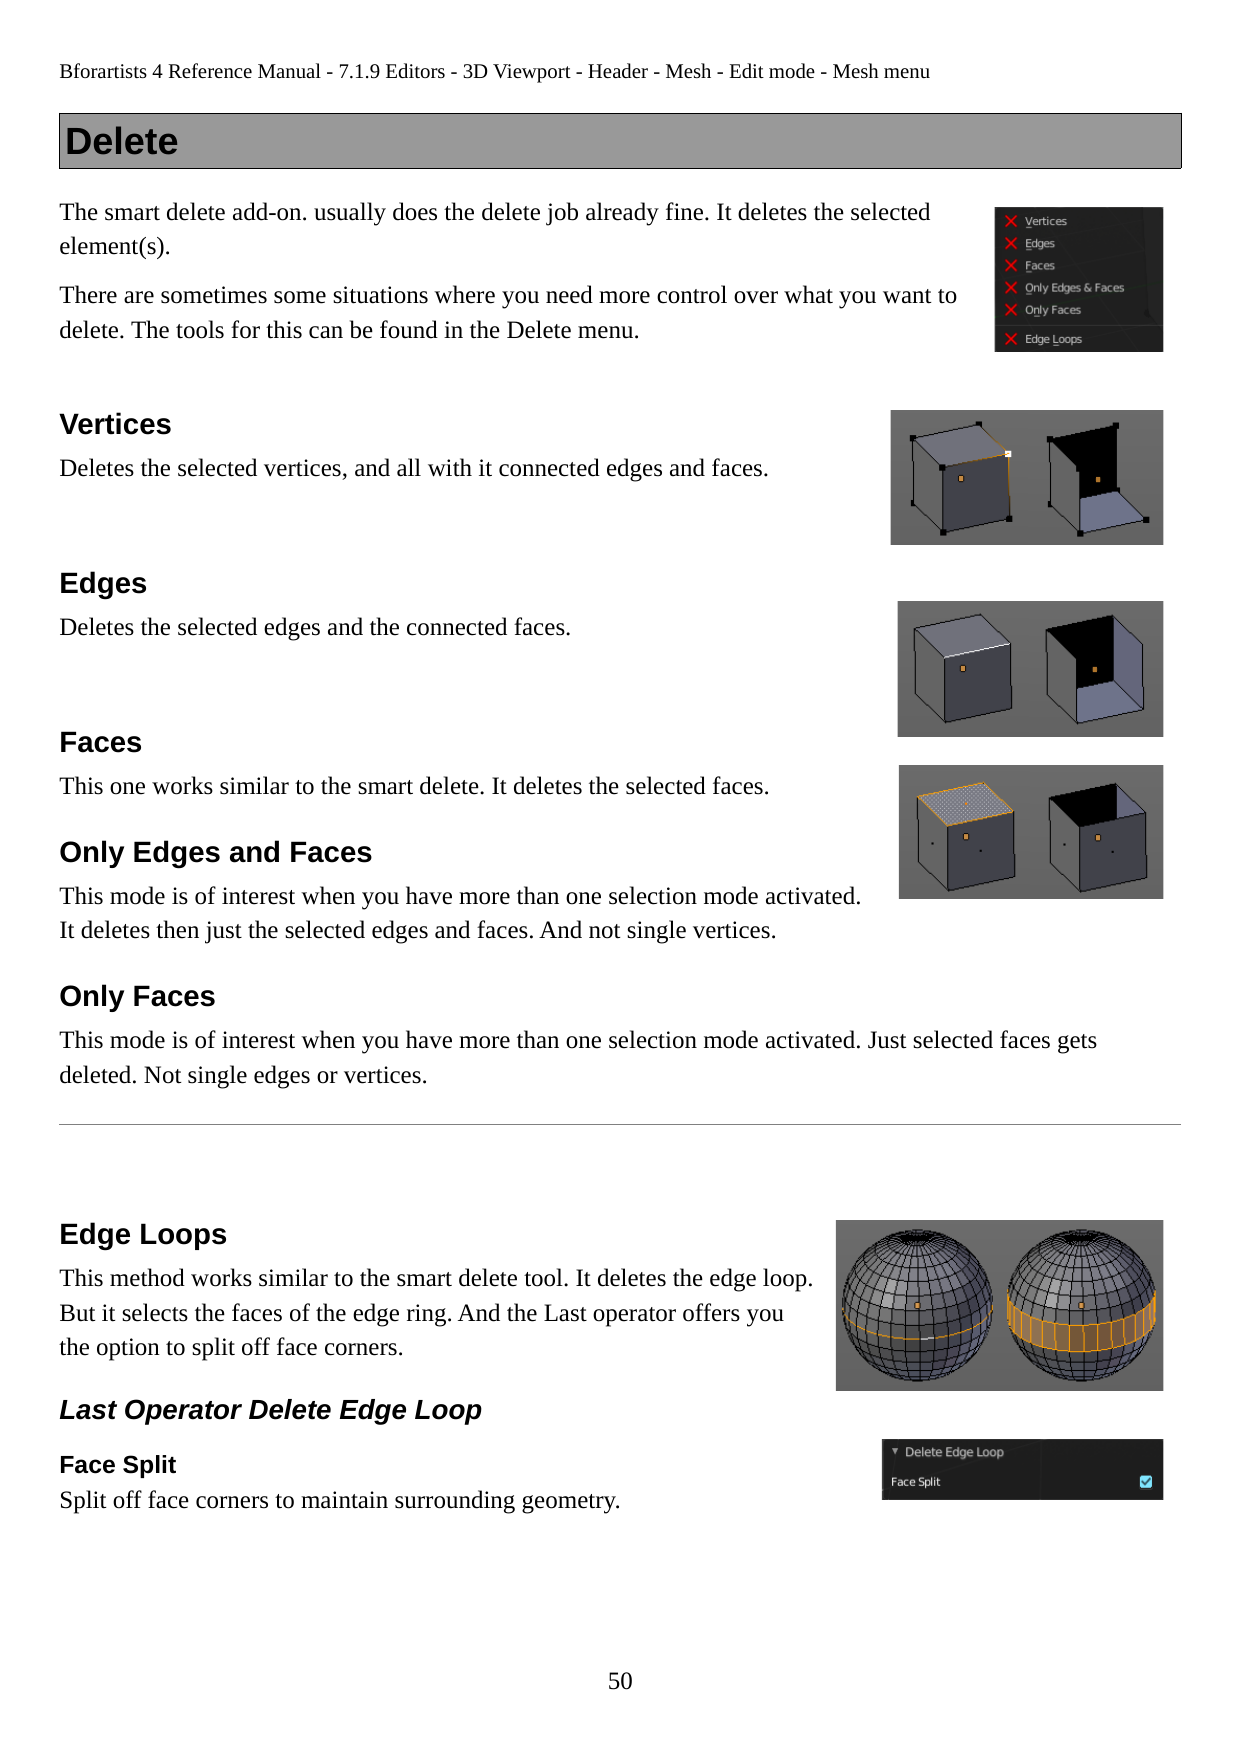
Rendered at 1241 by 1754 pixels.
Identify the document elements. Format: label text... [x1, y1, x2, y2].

subtitle Faces [59, 725, 1181, 759]
text This mode is of interest when you have more than one selection mode activated. It deletes then just the selected edges and faces. And not single vertices. [59, 881, 1181, 944]
subtitle Edge Loops [59, 1217, 1181, 1251]
subtitle Vertices [59, 407, 1181, 441]
subtitle Only Faces [59, 979, 1181, 1013]
text The smart delete add-on. usually does the delete job already fine. It deletes the selected element(s). [59, 197, 1181, 260]
text There are sometimes some situations where you need more control over what you want to delete. The tools for this can be found in the Delete menu. [59, 280, 994, 343]
text Split off face corners to maintain surrounding geometry. [59, 1485, 1181, 1514]
picture [898, 765, 1164, 899]
text This mode is of interest when you have more than one selection mode activated. Just selected faces gets deleted. Not single edges or vertices. [59, 1026, 1181, 1089]
text This method works similar to the smart delete tool. It deletes the edge loop. But it selects the faces of the edge ring. And the Last operator offers you the option to split off face corners. [59, 1263, 835, 1361]
text Deletes the selected edges and the connected faces. [59, 612, 897, 641]
picture [994, 207, 1164, 352]
table_header Delete [60, 114, 1181, 168]
picture [890, 410, 1164, 545]
subtitle Face Split [59, 1451, 881, 1479]
subtitle [1164, 1451, 1181, 1479]
picture [897, 601, 1164, 737]
picture [835, 1220, 1164, 1391]
text Deletes the selected vertices, and all with it connected edges and faces. [59, 453, 890, 482]
subtitle Only Edges and Faces [59, 835, 898, 869]
subtitle [1164, 835, 1181, 869]
subtitle Edges [59, 566, 1181, 600]
picture [881, 1439, 1164, 1500]
text This one works similar to the smart delete. It deletes the selected faces. [59, 771, 898, 800]
subtitle Last Operator Delete Edge Loop [59, 1394, 1181, 1426]
